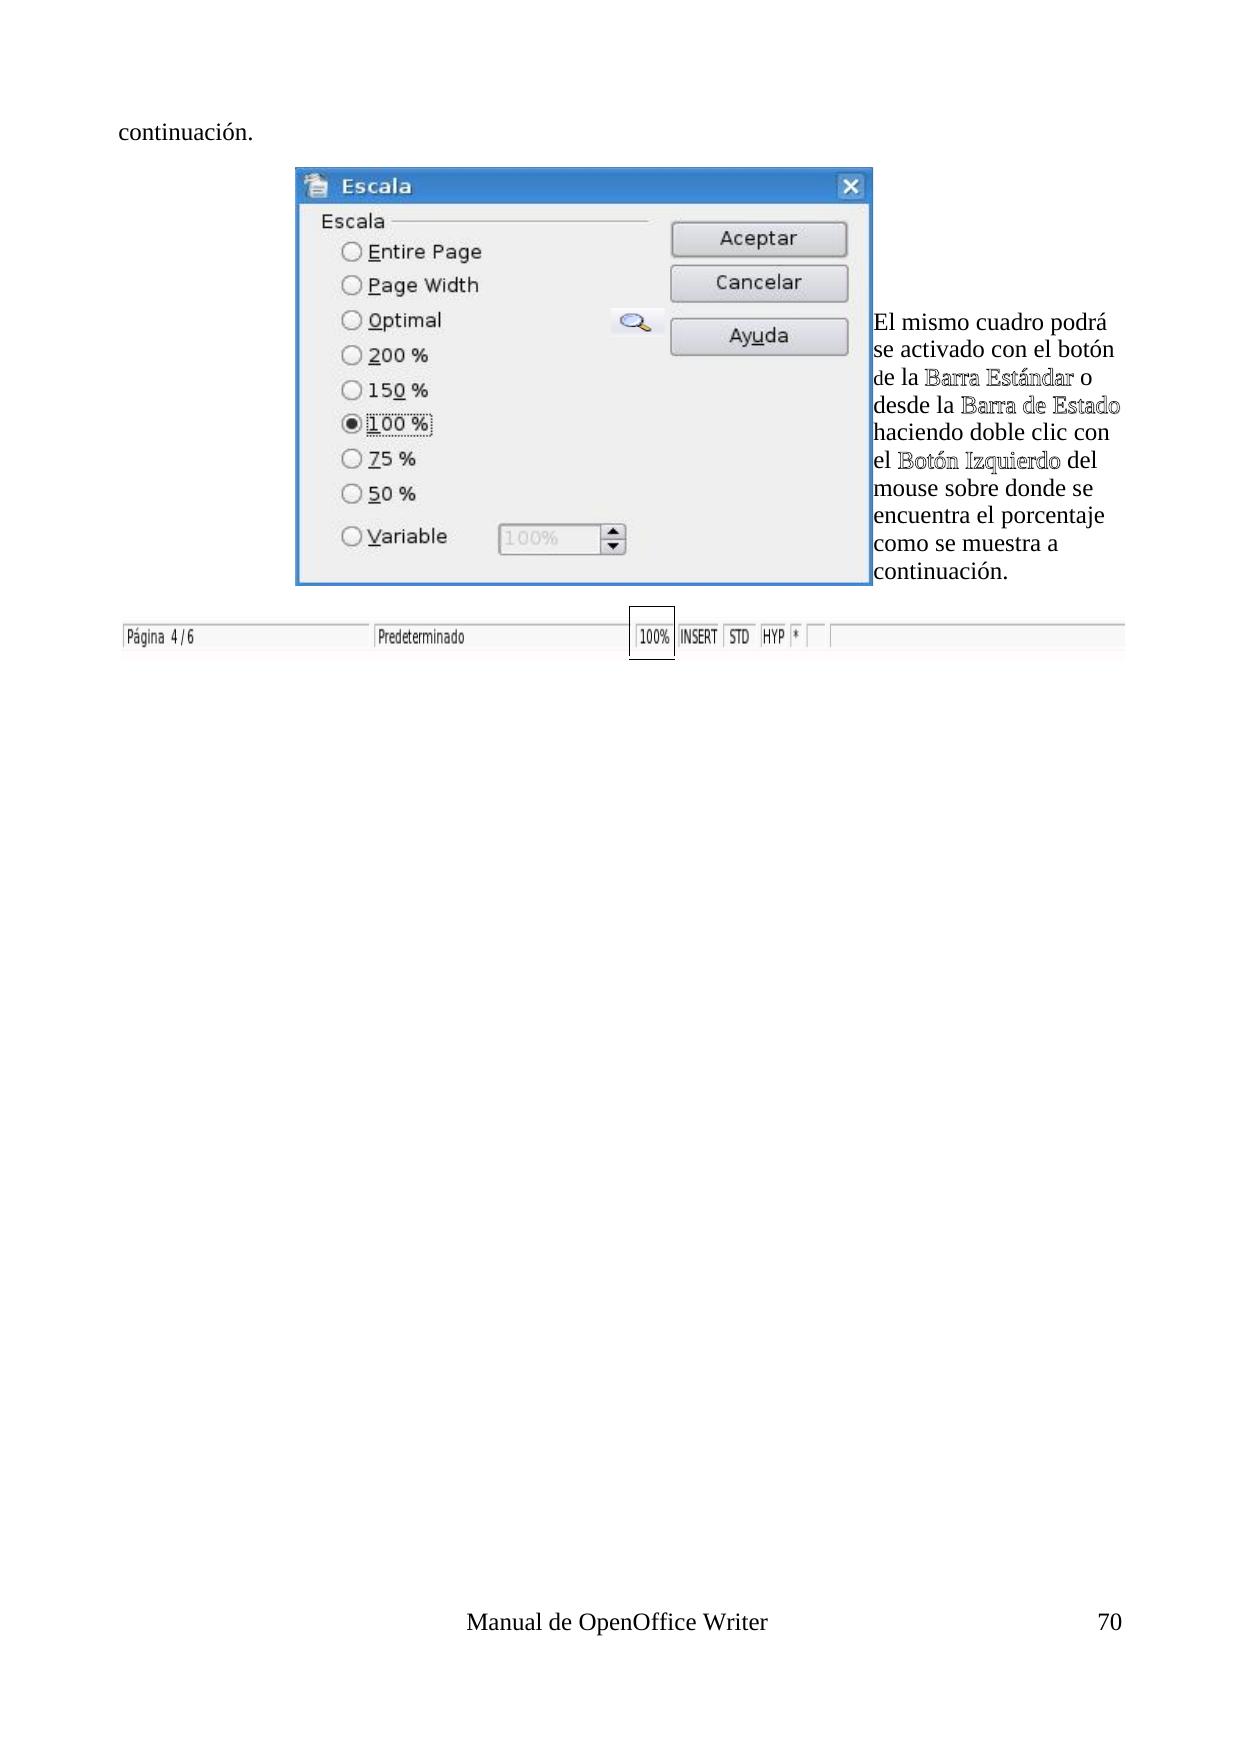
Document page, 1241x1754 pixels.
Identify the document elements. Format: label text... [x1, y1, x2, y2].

picture [121, 617, 1126, 660]
text continuación. [118, 118, 1122, 146]
text [118, 308, 295, 585]
text El mismo cuadro podrá se activado con el botón de la Barra Estándar o desde la Barra de Estado haciendo doble clic con el Botón Izquierdo del mouse sobre donde se encuentra el porcentaje como se muestra a continuación. [874, 308, 1122, 585]
picture [295, 167, 874, 586]
